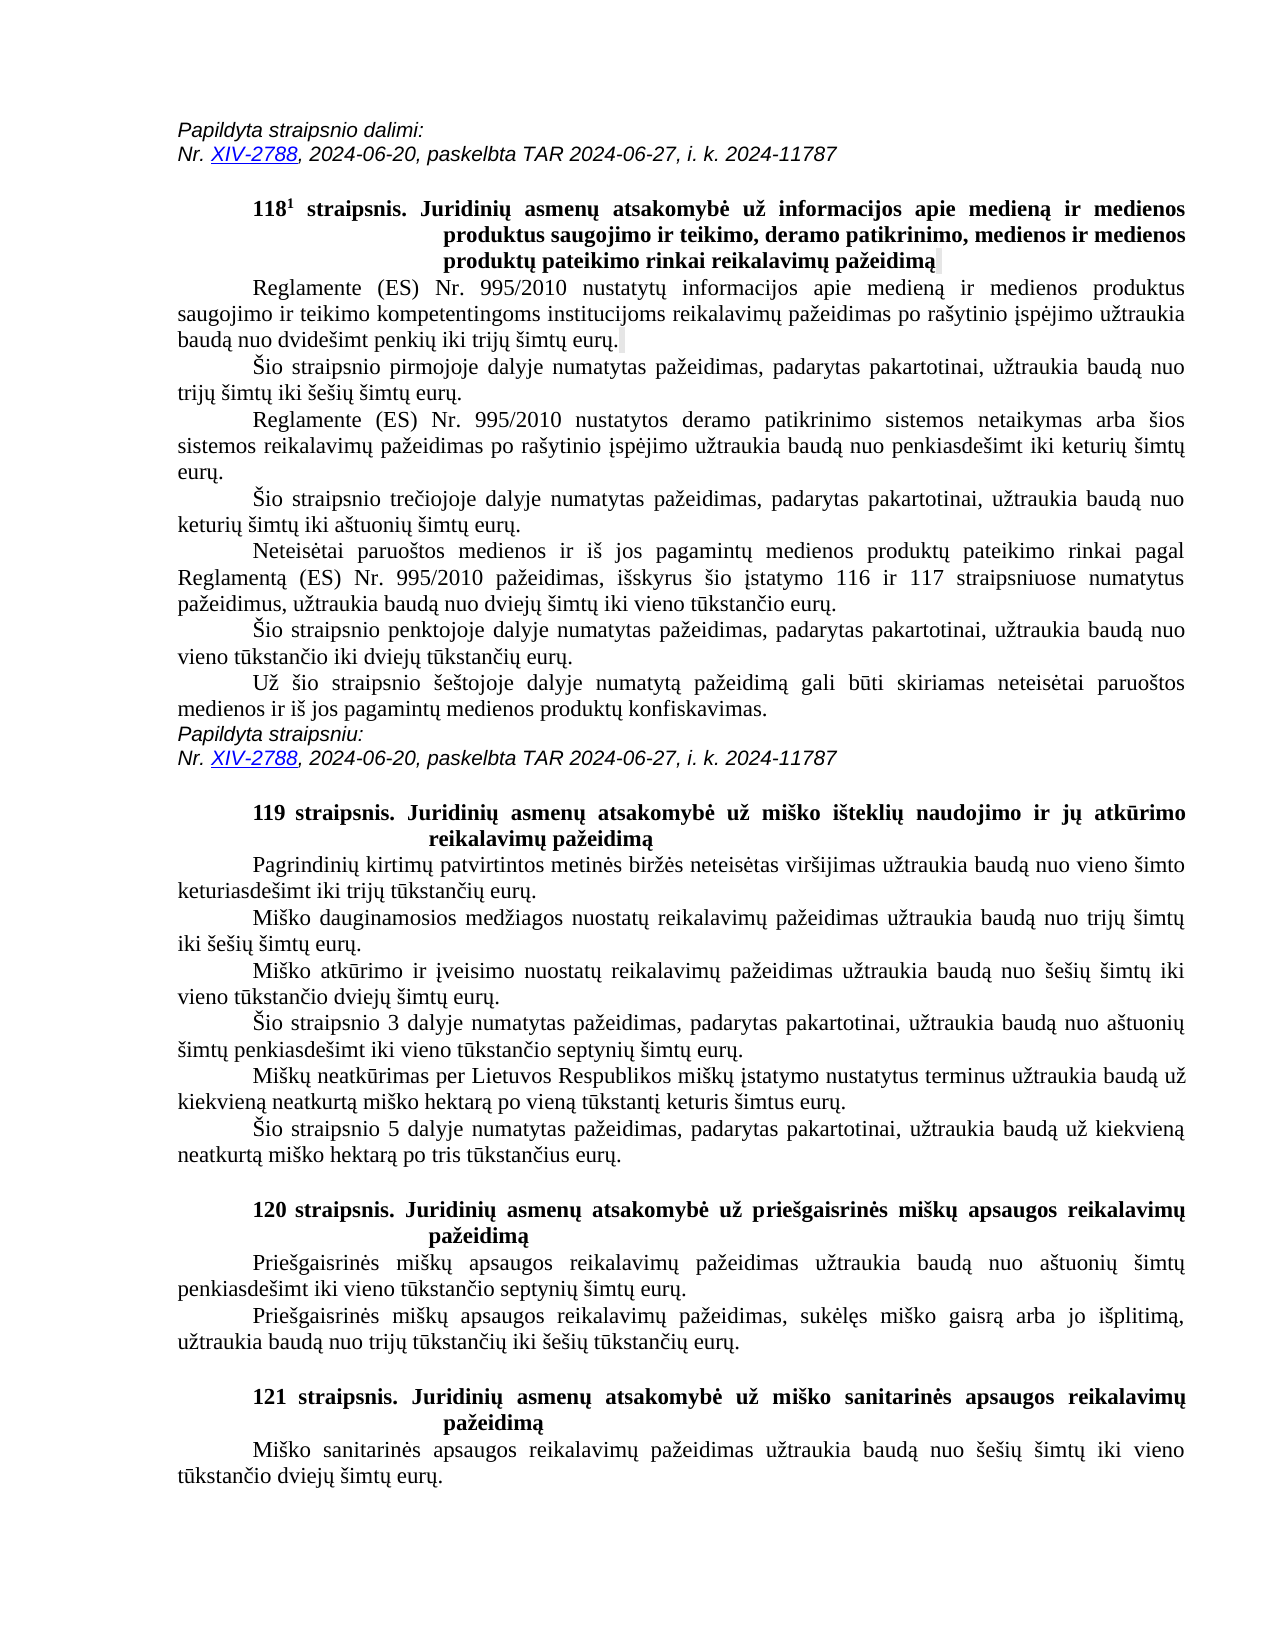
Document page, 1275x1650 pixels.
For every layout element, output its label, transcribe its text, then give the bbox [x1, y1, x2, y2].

text Šio straipsnio trečiojoje dalyje numatytas pažeidimas, padarytas pakartotinai, užtraukia baudą nuo keturių šimtų iki aštuonių šimtų eurų. [177, 485, 1186, 537]
text Už šio straipsnio šeštojoje dalyje numatytą pažeidimą gali būti skiriamas neteisėtai paruoštos medienos ir iš jos pagamintų medienos produktų konfiskavimas. [177, 669, 1186, 722]
text Miško atkūrimo ir įveisimo nuostatų reikalavimų pažeidimas užtraukia baudą nuo šešių šimtų iki vieno tūkstančio dviejų šimtų eurų. [177, 957, 1186, 1009]
text Papildyta straipsnio dalimi: [177, 118, 1186, 142]
text 119 straipsnis. Juridinių asmenų atsakomybė už miško išteklių naudojimo ir jų atkūrimo reikalavimų pažeidimą [252, 798, 1186, 851]
text Nr. XIV-2788, 2024-06-20, paskelbta TAR 2024-06-27, i. k. 2024-11787 [177, 142, 1186, 166]
text Nr. XIV-2788, 2024-06-20, paskelbta TAR 2024-06-27, i. k. 2024-11787 [177, 746, 1186, 770]
text Miškų neatkūrimas per Lietuvos Respublikos miškų įstatymo nustatytus terminus užtraukia baudą už kiekvieną neatkurtą miško hektarą po vieną tūkstantį keturis šimtus eurų. [177, 1062, 1186, 1115]
text Šio straipsnio 5 dalyje numatytas pažeidimas, padarytas pakartotinai, užtraukia baudą už kiekvieną neatkurtą miško hektarą po tris tūkstančius eurų. [177, 1115, 1186, 1167]
text Šio straipsnio pirmojoje dalyje numatytas pažeidimas, padarytas pakartotinai, užtraukia baudą nuo trijų šimtų iki šešių šimtų eurų. [177, 353, 1186, 406]
text Šio straipsnio 3 dalyje numatytas pažeidimas, padarytas pakartotinai, užtraukia baudą nuo aštuonių šimtų penkiasdešimt iki vieno tūkstančio septynių šimtų eurų. [177, 1009, 1186, 1062]
text Pagrindinių kirtimų patvirtintos metinės biržės neteisėtas viršijimas užtraukia baudą nuo vieno šimto keturiasdešimt iki trijų tūkstančių eurų. [177, 851, 1186, 904]
text Papildyta straipsniu: [177, 722, 1186, 746]
text Priešgaisrinės miškų apsaugos reikalavimų pažeidimas, sukėlęs miško gaisrą arba jo išplitimą, užtraukia baudą nuo trijų tūkstančių iki šešių tūkstančių eurų. [177, 1302, 1186, 1354]
text 1181 straipsnis. Juridinių asmenų atsakomybė už informacijos apie medieną ir medienos produktus saugojimo ir teikimo, deramo patikrinimo, medienos ir medienos produktų pateikimo rinkai reikalavimų pažeidimą [252, 195, 1186, 274]
text Priešgaisrinės miškų apsaugos reikalavimų pažeidimas užtraukia baudą nuo aštuonių šimtų penkiasdešimt iki vieno tūkstančio septynių šimtų eurų. [177, 1249, 1186, 1302]
text Miško sanitarinės apsaugos reikalavimų pažeidimas užtraukia baudą nuo šešių šimtų iki vieno tūkstančio dviejų šimtų eurų. [177, 1436, 1186, 1488]
text Neteisėtai paruoštos medienos ir iš jos pagamintų medienos produktų pateikimo rinkai pagal Reglamentą (ES) Nr. 995/2010 pažeidimas, išskyrus šio įstatymo 116 ir 117 straipsniuose numatytus pažeidimus, užtraukia baudą nuo dviejų šimtų iki vieno tūkstančio eurų. [177, 537, 1186, 616]
text 121 straipsnis. Juridinių asmenų atsakomybė už miško sanitarinės apsaugos reikalavimų pažeidimą [252, 1383, 1186, 1436]
text Miško dauginamosios medžiagos nuostatų reikalavimų pažeidimas užtraukia baudą nuo trijų šimtų iki šešių šimtų eurų. [177, 904, 1186, 957]
text Reglamente (ES) Nr. 995/2010 nustatytos deramo patikrinimo sistemos netaikymas arba šios sistemos reikalavimų pažeidimas po rašytinio įspėjimo užtraukia baudą nuo penkiasdešimt iki keturių šimtų eurų. [177, 406, 1186, 485]
text Reglamente (ES) Nr. 995/2010 nustatytų informacijos apie medieną ir medienos produktus saugojimo ir teikimo kompetentingoms institucijoms reikalavimų pažeidimas po rašytinio įspėjimo užtraukia baudą nuo dvidešimt penkių iki trijų šimtų eurų. [177, 274, 1186, 353]
text 120 straipsnis. Juridinių asmenų atsakomybė už priešgaisrinės miškų apsaugos reikalavimų pažeidimą [252, 1196, 1186, 1249]
text Šio straipsnio penktojoje dalyje numatytas pažeidimas, padarytas pakartotinai, užtraukia baudą nuo vieno tūkstančio iki dviejų tūkstančių eurų. [177, 616, 1186, 669]
